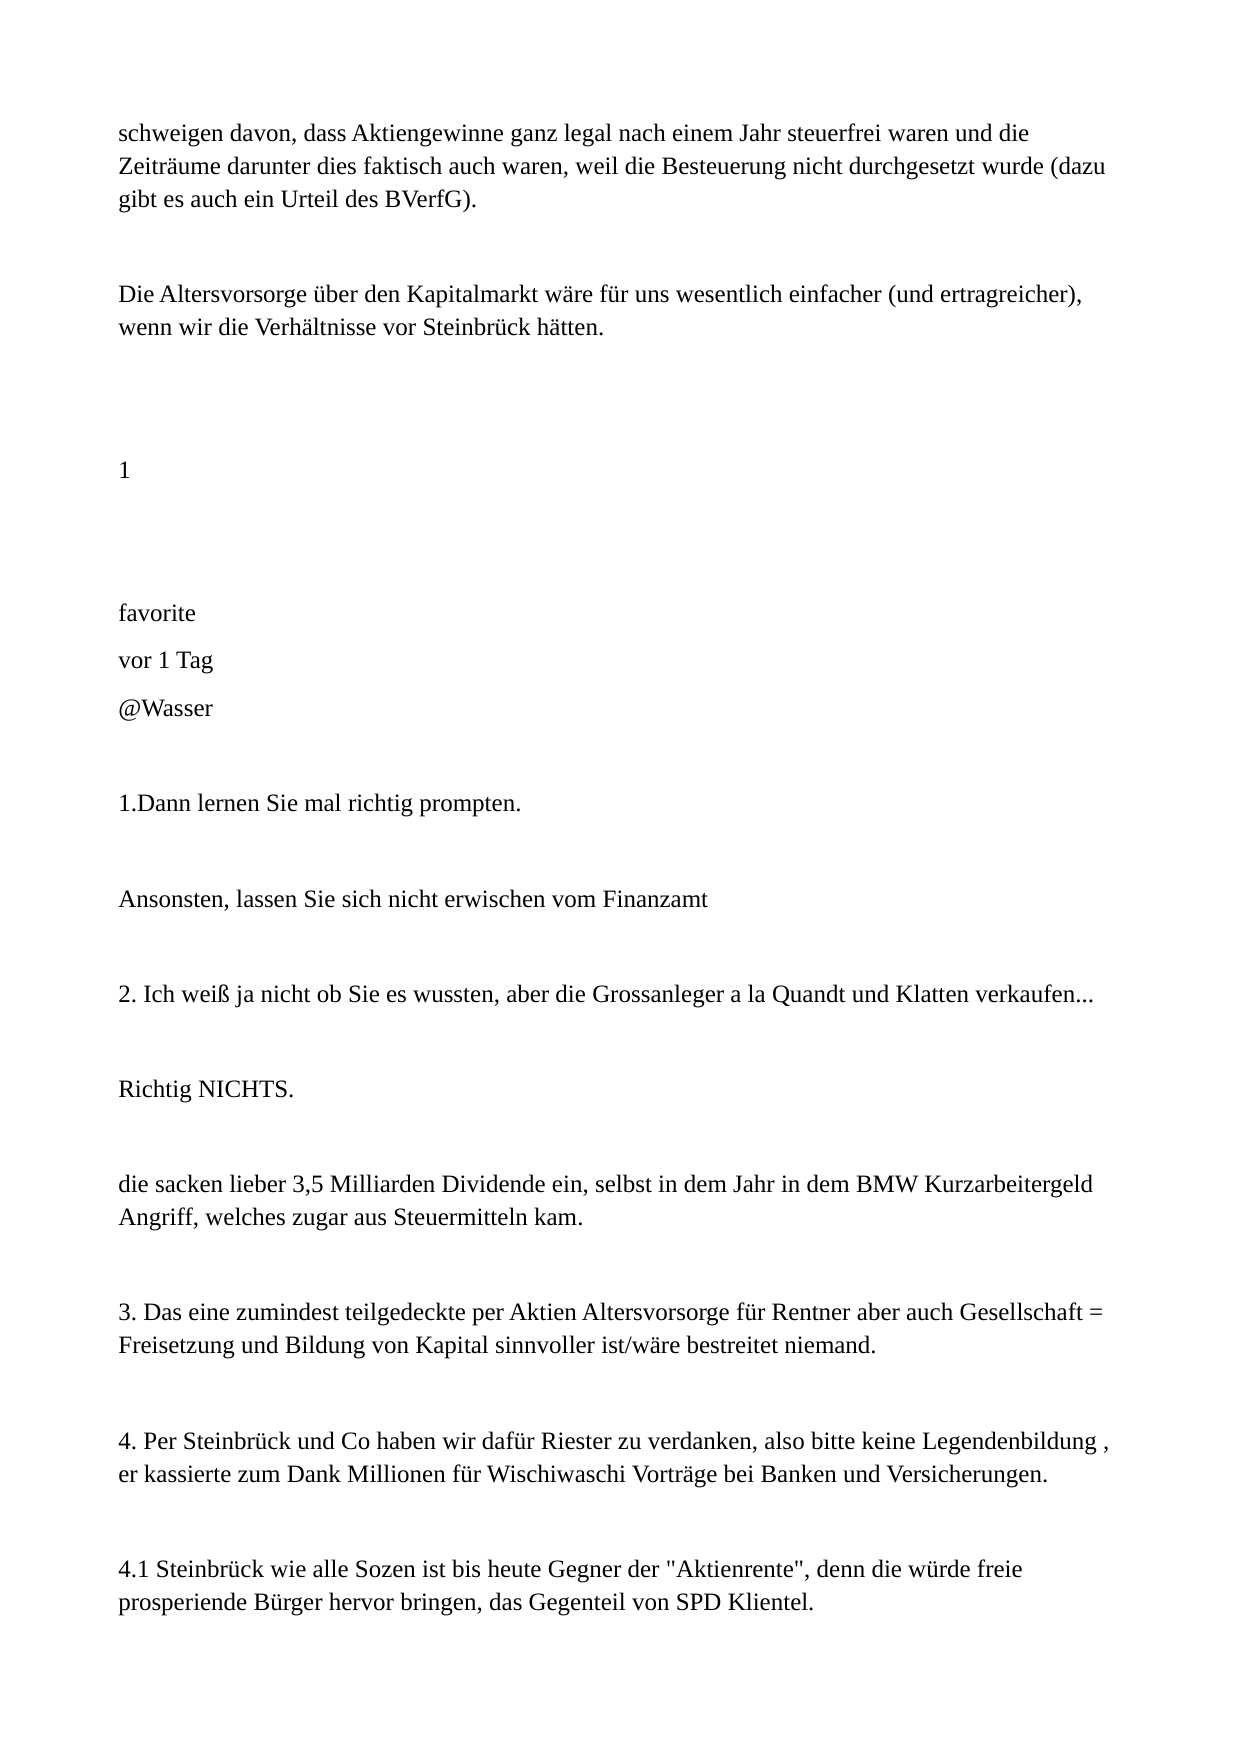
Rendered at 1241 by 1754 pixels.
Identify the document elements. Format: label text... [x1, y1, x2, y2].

text Die Altersvorsorge über den Kapitalmarkt wäre für uns wesentlich einfacher (und ertragreicher), wenn wir die Verhältnisse vor Steinbrück hätten. [118, 279, 1122, 341]
text 1 [118, 455, 1122, 484]
text Ansonsten, lassen Sie sich nicht erwischen vom Finanzamt [118, 884, 1122, 912]
text 2. Ich weiß ja nicht ob Sie es wussten, aber die Grossanleger a la Quandt und Klatten verkaufen... [118, 979, 1122, 1008]
text vor 1 Tag [118, 646, 1122, 674]
text 3. Das eine zumindest teilgedeckte per Aktien Altersvorsorge für Rentner aber auch Gesellschaft = Freisetzung und Bildung von Kapital sinnvoller ist/wäre bestreitet niemand. [118, 1297, 1122, 1359]
text favorite [118, 598, 1122, 627]
text 4.1 Steinbrück wie alle Sozen ist bis heute Gegner der "Aktienrente", denn die würde freie prosperiende Bürger hervor bringen, das Gegenteil von SPD Klientel. [118, 1554, 1122, 1616]
text Richtig NICHTS. [118, 1074, 1122, 1103]
text schweigen davon, dass Aktiengewinne ganz legal nach einem Jahr steuerfrei waren und die Zeiträume darunter dies faktisch auch waren, weil die Besteuerung nicht durchgesetzt wurde (dazu gibt es auch ein Urteil des BVerfG). [118, 118, 1122, 213]
text 1.Dann lernen Sie mal richtig prompten. [118, 788, 1122, 817]
text 4. Per Steinbrück und Co haben wir dafür Riester zu verdanken, also bitte keine Legendenbildung , er kassierte zum Dank Millionen für Wischiwaschi Vorträge bei Banken und Versicherungen. [118, 1426, 1122, 1487]
text die sacken lieber 3,5 Milliarden Dividende ein, selbst in dem Jahr in dem BMW Kurzarbeitergeld Angriff, welches zugar aus Steuermitteln kam. [118, 1169, 1122, 1231]
text @Wasser [118, 693, 1122, 722]
